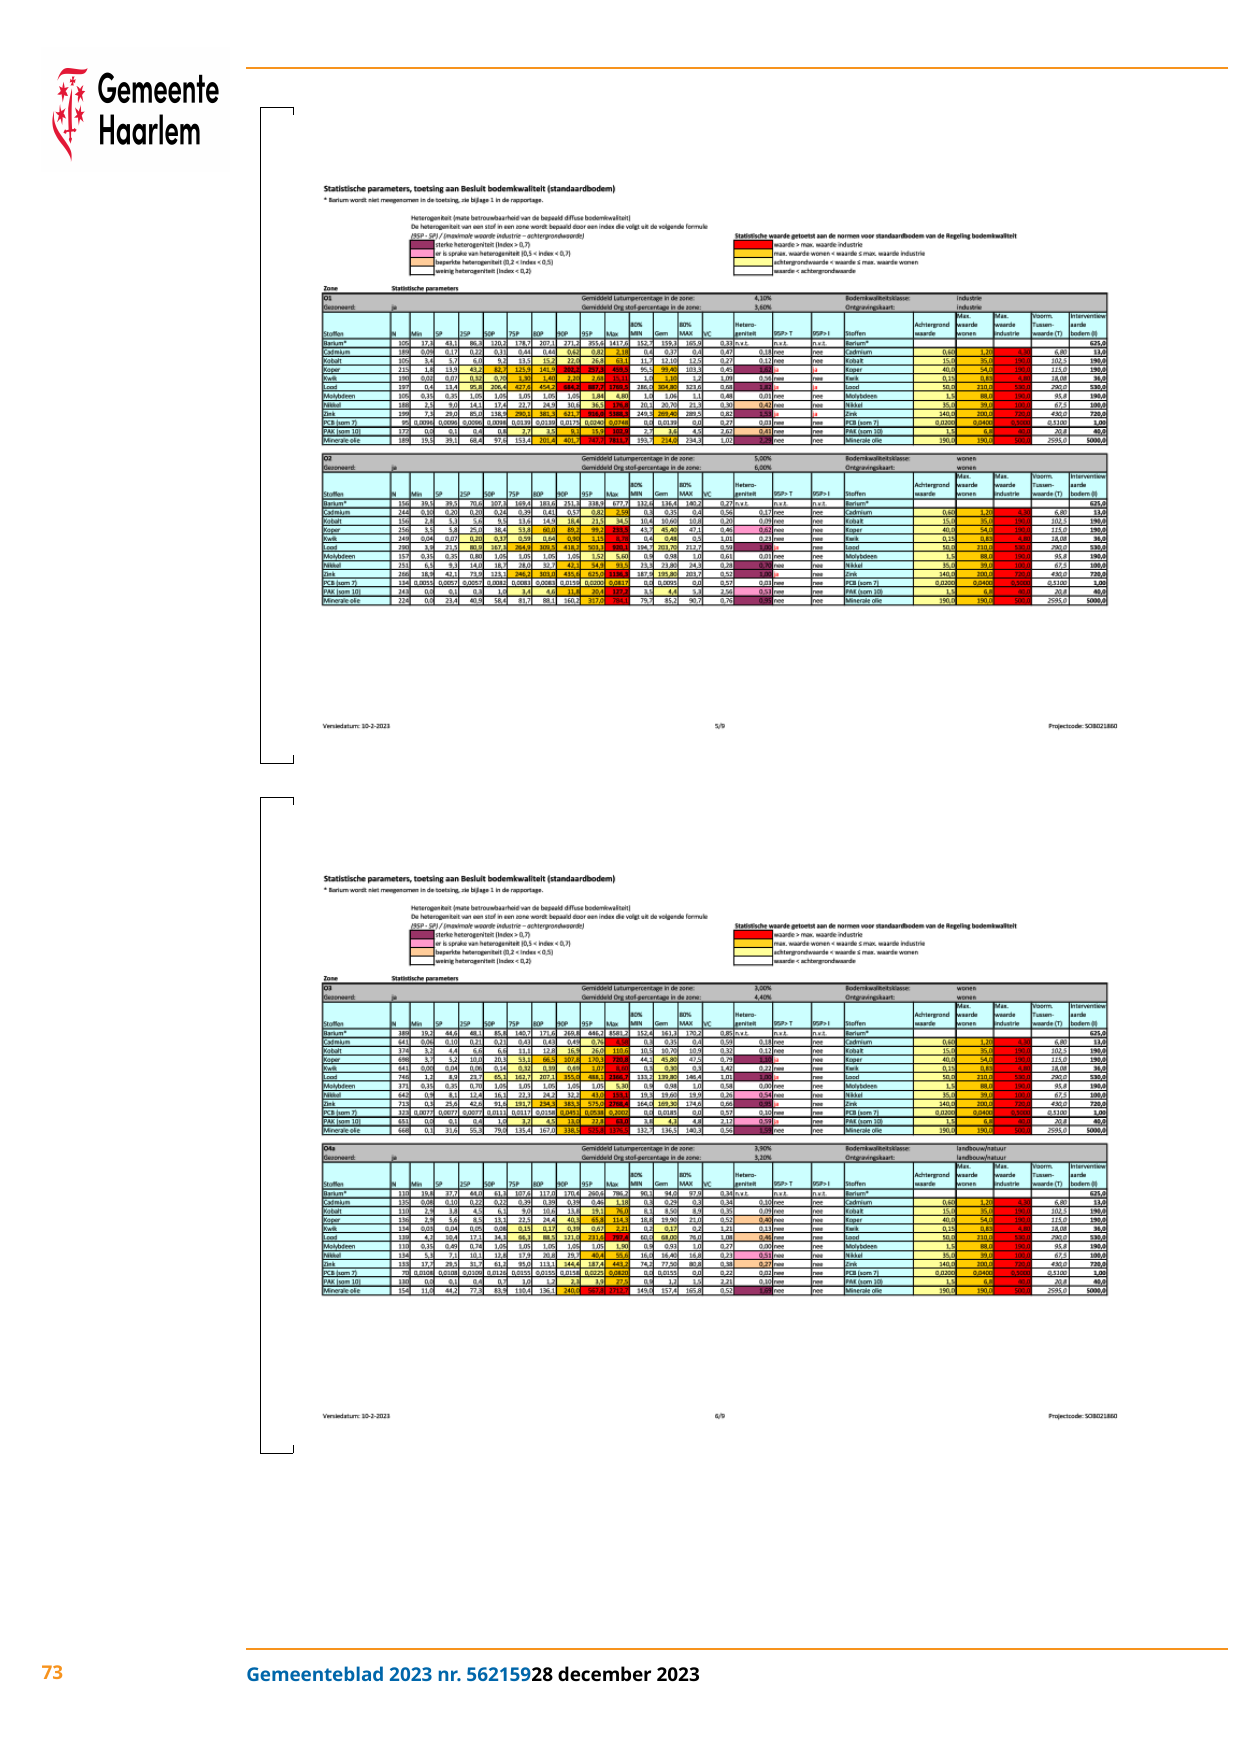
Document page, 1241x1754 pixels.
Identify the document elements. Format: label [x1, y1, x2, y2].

picture [268, 115, 1173, 755]
picture [268, 805, 1173, 1445]
picture [41, 47, 231, 172]
